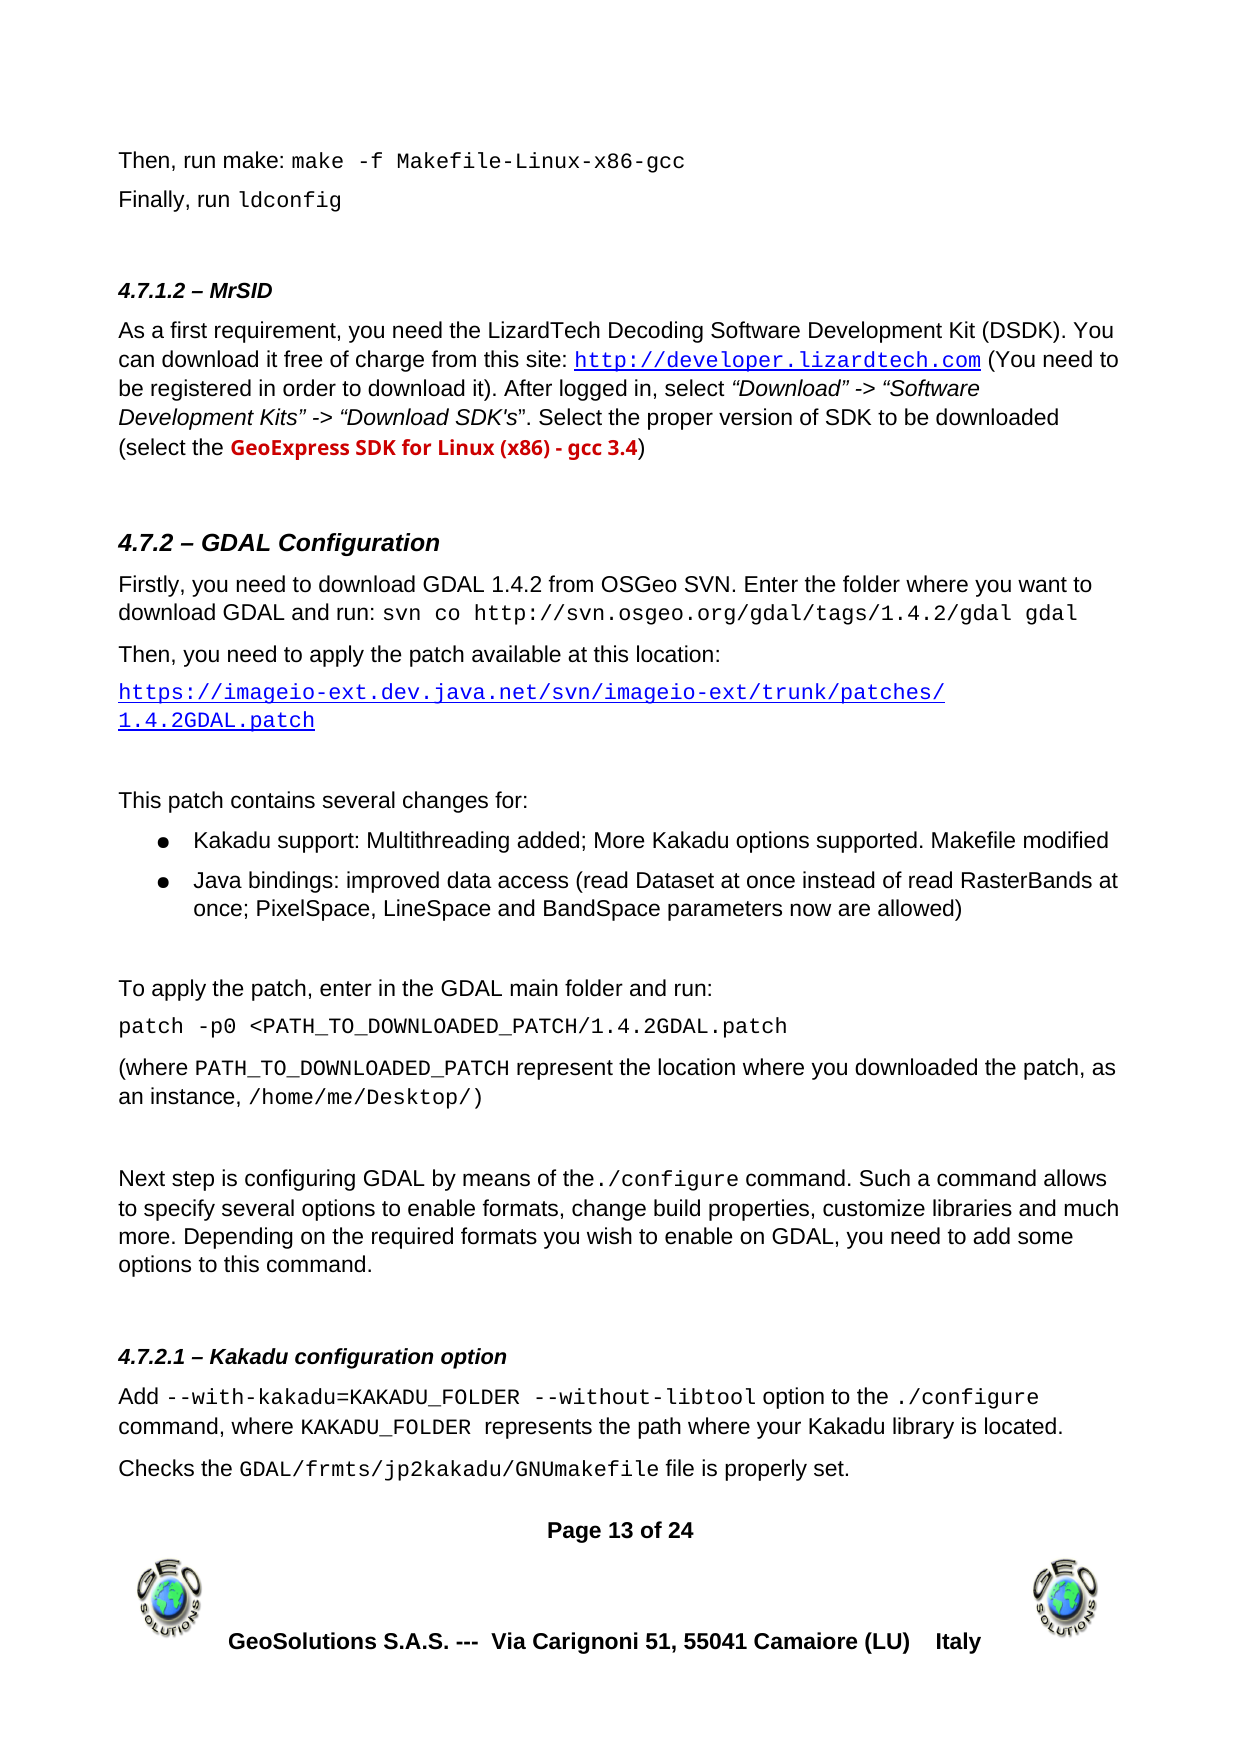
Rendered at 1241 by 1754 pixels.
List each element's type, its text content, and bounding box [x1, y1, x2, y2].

picture [1030, 1552, 1101, 1641]
text Firstly, you need to download GDAL 1.4.2 from OSGeo SVN. Enter the folder where you want to download GDAL and run: svn co http://svn.osgeo.org/gdal/tags/1.4.2/gdal gdal [118, 572, 1122, 627]
text This patch contains several changes for: [118, 788, 1122, 813]
list Kakadu support: Multithreading added; More Kakadu options supported. Makefile modified [156, 827, 1122, 853]
text (where PATH_TO_DOWNLOADED_PATCH represent the location where you downloaded the patch, as an instance, /home/me/Desktop/) [118, 1054, 1122, 1111]
text Next step is configuring GDAL by means of the./configure command. Such a command allows to specify several options to enable formats, change build properties, customize libraries and much more. Depending on the required formats you wish to enable on GDAL, you need to add some options to this command. [118, 1166, 1122, 1277]
text Add --with-kakadu=KAKADU_FOLDER --without-libtool option to the ./configure command, where KAKADU_FOLDER represents the path where your Kakadu library is located. [118, 1384, 1122, 1441]
picture [134, 1552, 205, 1641]
text Finally, run ldconfig [118, 187, 1122, 214]
subtitle 4.7.2 – GDAL Configuration [118, 529, 1122, 557]
subtitle 4.7.1.2 – MrSID [118, 279, 1122, 303]
text Then, you need to apply the patch available at this location: [118, 642, 1122, 667]
list Java bindings: improved data access (read Dataset at once instead of read RasterBands at once; PixelSpace, LineSpace and BandSpace parameters now are allowed) [156, 867, 1122, 921]
text To apply the patch, enter in the GDAL main folder and run: [118, 975, 1122, 1001]
text https://imageio-ext.dev.java.net/svn/imageio-ext/trunk/patches/1.4.2GDAL.patch [118, 682, 1122, 733]
text As a first requirement, you need the LizardTech Decoding Software Development Kit (DSDK). You can download it free of charge from this site: http://developer.lizardtech.com (You need to be registered in order to download it). After logged in, select “Download” -> “Software Development Kits” -> “Download SDK's”. Select the proper version of SDK to be downloaded (select the GeoExpress SDK for Linux (x86) - gcc 3.4) [118, 318, 1122, 461]
subtitle 4.7.2.1 – Kakadu configuration option [118, 1345, 1122, 1369]
text Checks the GDAL/frmts/jp2kakadu/GNUmakefile file is properly set. [118, 1456, 1122, 1483]
text Then, run make: make -f Makefile-Linux-x86-gcc [118, 148, 1122, 175]
text patch -p0 <PATH_TO_DOWNLOADED_PATCH/1.4.2GDAL.patch [118, 1015, 1122, 1040]
